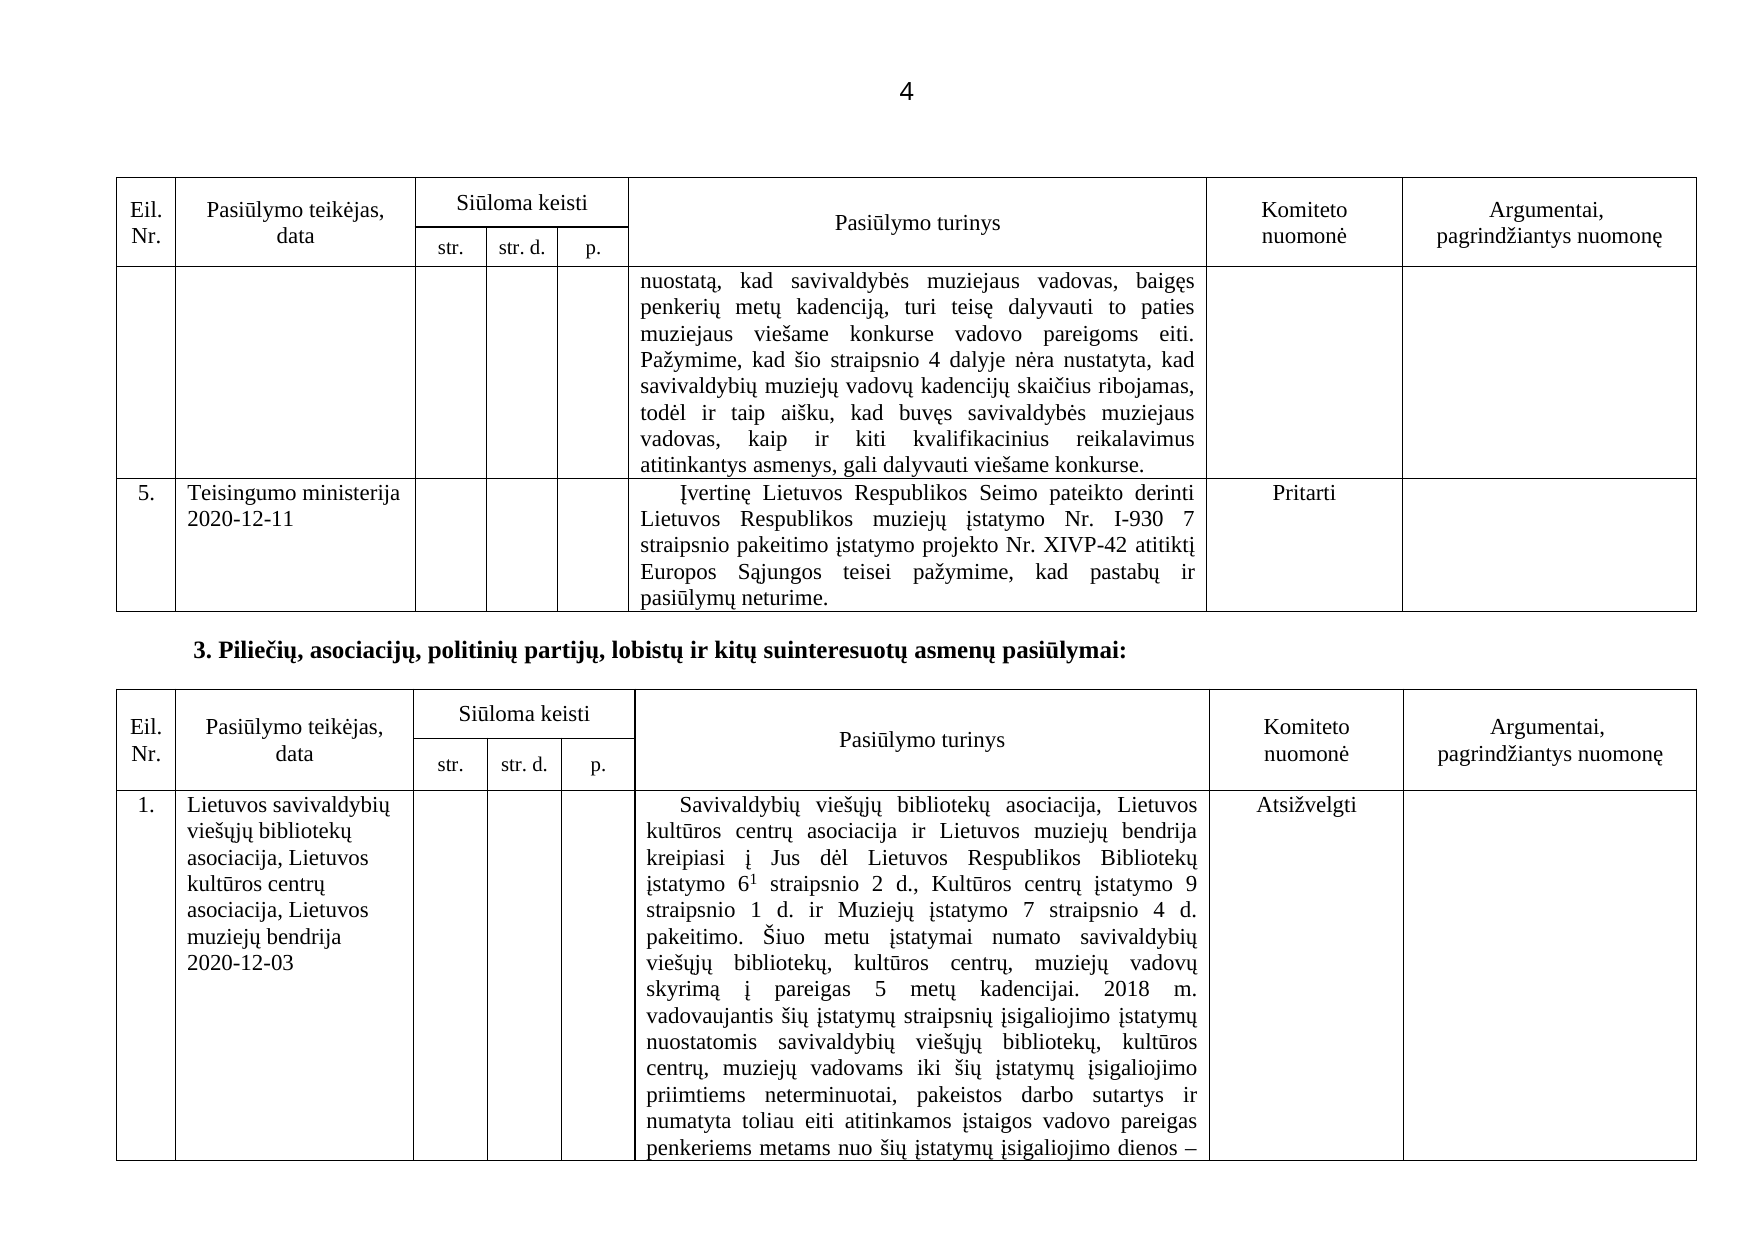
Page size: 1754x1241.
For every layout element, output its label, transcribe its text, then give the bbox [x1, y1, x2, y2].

table_cell [487, 479, 557, 611]
table_header Pasiūlymo turinys [629, 178, 1206, 266]
table_header Pasiūlymo teikėjas, data [176, 178, 415, 266]
table_cell [414, 791, 487, 1160]
table_cell str. d. [487, 228, 557, 266]
table_cell 1. [117, 791, 175, 1160]
table_cell [416, 267, 486, 478]
table_cell p. [558, 228, 628, 266]
table_cell str. d. [488, 739, 561, 790]
table_header Eil. Nr. [117, 690, 175, 790]
table_header Argumentai, pagrindžiantys nuomonę [1403, 178, 1696, 266]
table_cell 5. [117, 479, 175, 611]
table_header Siūloma keisti [416, 178, 628, 226]
table_cell p. [562, 739, 634, 790]
table_cell [558, 479, 628, 611]
table_cell Atsižvelgti [1210, 791, 1403, 1160]
table_cell [558, 267, 628, 478]
table_cell [562, 791, 634, 1160]
table_header Komiteto nuomonė [1210, 690, 1403, 790]
table_cell Savivaldybių viešųjų bibliotekų asociacija, Lietuvos kultūros centrų asociacija ir Lietuvos muziejų bendrija kreipiasi į Jus dėl Lietuvos Respublikos Bibliotekų įstatymo 61 straipsnio 2 d., Kultūros centrų įstatymo 9 straipsnio 1 d. ir Muziejų įstatymo 7 straipsnio 4 d. pakeitimo. Šiuo metu įstatymai numato savivaldybių viešųjų bibliotekų, kultūros centrų, muziejų vadovų skyrimą į pareigas 5 metų kadencijai. 2018 m. vadovaujantis šių įstatymų straipsnių įsigaliojimo įstatymų nuostatomis savivaldybių viešųjų bibliotekų, kultūros centrų, muziejų vadovams iki šių įstatymų įsigaliojimo priimtiems neterminuotai, pakeistos darbo sutartys ir numatyta toliau eiti atitinkamos įstaigos vadovo pareigas penkeriems metams nuo šių įstatymų įsigaliojimo dienos – [636, 791, 1209, 1160]
table_header Siūloma keisti [414, 690, 634, 738]
table_cell [1207, 267, 1402, 478]
table_cell Įvertinę Lietuvos Respublikos Seimo pateikto derinti Lietuvos Respublikos muziejų įstatymo Nr. I-930 7 straipsnio pakeitimo įstatymo projekto Nr. XIVP-42 atitiktį Europos Sąjungos teisei pažymime, kad pastabų ir pasiūlymų neturime. [629, 479, 1206, 611]
table_cell Lietuvos savivaldybių viešųjų bibliotekų asociacija, Lietuvos kultūros centrų asociacija, Lietuvos muziejų bendrija 2020-12-03 [176, 791, 413, 1160]
table_header Pasiūlymo turinys [636, 690, 1209, 790]
table_cell Teisingumo ministerija 2020-12-11 [176, 479, 415, 611]
table_cell Pritarti [1207, 479, 1402, 611]
table_cell str. [416, 228, 486, 266]
table_cell [1403, 479, 1696, 611]
table_cell [176, 267, 415, 478]
table_cell [1403, 267, 1696, 478]
table_cell nuostatą, kad savivaldybės muziejaus vadovas, baigęs penkerių metų kadenciją, turi teisę dalyvauti to paties muziejaus viešame konkurse vadovo pareigoms eiti. Pažymime, kad šio straipsnio 4 dalyje nėra nustatyta, kad savivaldybių muziejų vadovų kadencijų skaičius ribojamas, todėl ir taip aišku, kad buvęs savivaldybės muziejaus vadovas, kaip ir kiti kvalifikacinius reikalavimus atitinkantys asmenys, gali dalyvauti viešame konkurse. [629, 267, 1206, 478]
table_header Komiteto nuomonė [1207, 178, 1402, 266]
table_cell [487, 267, 557, 478]
table_cell [117, 267, 175, 478]
table_header Pasiūlymo teikėjas, data [176, 690, 413, 790]
table_cell [488, 791, 561, 1160]
table_header Eil. Nr. [117, 178, 175, 266]
table_header Argumentai, pagrindžiantys nuomonę [1404, 690, 1696, 790]
text 3. Piliečių, asociacijų, politinių partijų, lobistų ir kitų suinteresuotų asmenų pasiūlymai: [118, 636, 1695, 664]
table_cell [416, 479, 486, 611]
table_cell [1404, 791, 1696, 1160]
table_cell str. [414, 739, 487, 790]
